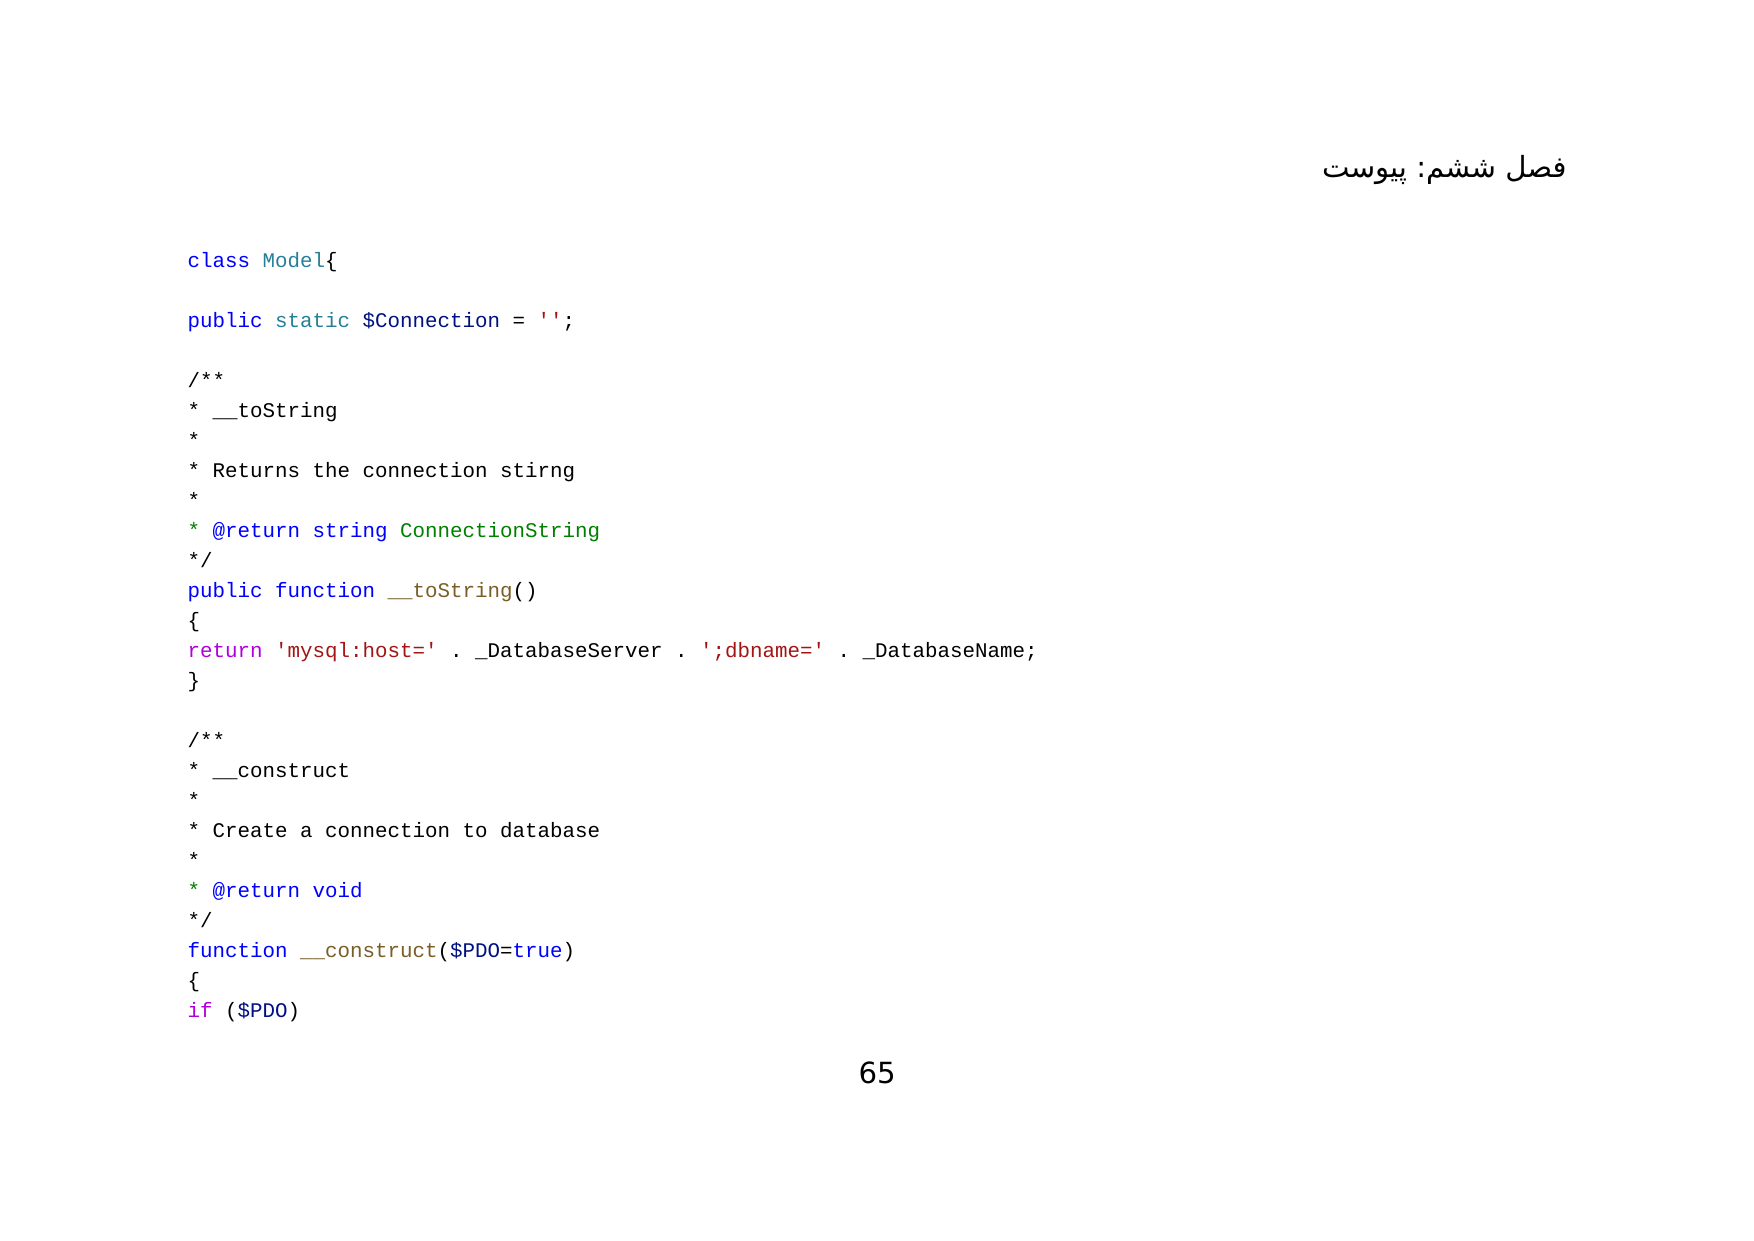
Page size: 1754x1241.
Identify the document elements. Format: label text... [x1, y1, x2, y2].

text * [187, 484, 1566, 514]
text { [187, 964, 1566, 994]
text * @return string ConnectionString [187, 514, 1566, 544]
text /** [187, 724, 1566, 754]
text class Model{ [187, 244, 1566, 274]
text } [187, 664, 1566, 694]
text * @return void [187, 874, 1566, 904]
text * [187, 844, 1566, 874]
text * __toString [187, 394, 1566, 424]
text */ [187, 544, 1566, 574]
text /** [187, 364, 1566, 394]
text public static $Connection = ''; [187, 304, 1566, 334]
text { [187, 604, 1566, 634]
text * Create a connection to database [187, 814, 1566, 844]
text */ [187, 904, 1566, 934]
text * Returns the connection stirng [187, 454, 1566, 484]
text public function __toString() [187, 574, 1566, 604]
text return 'mysql:host=' . _DatabaseServer . ';dbname=' . _DatabaseName; [187, 634, 1566, 664]
text function __construct($PDO=true) [187, 934, 1566, 964]
text * __construct [187, 754, 1566, 784]
text * [187, 424, 1566, 454]
text if ($PDO) [187, 994, 1566, 1024]
text * [187, 784, 1566, 814]
